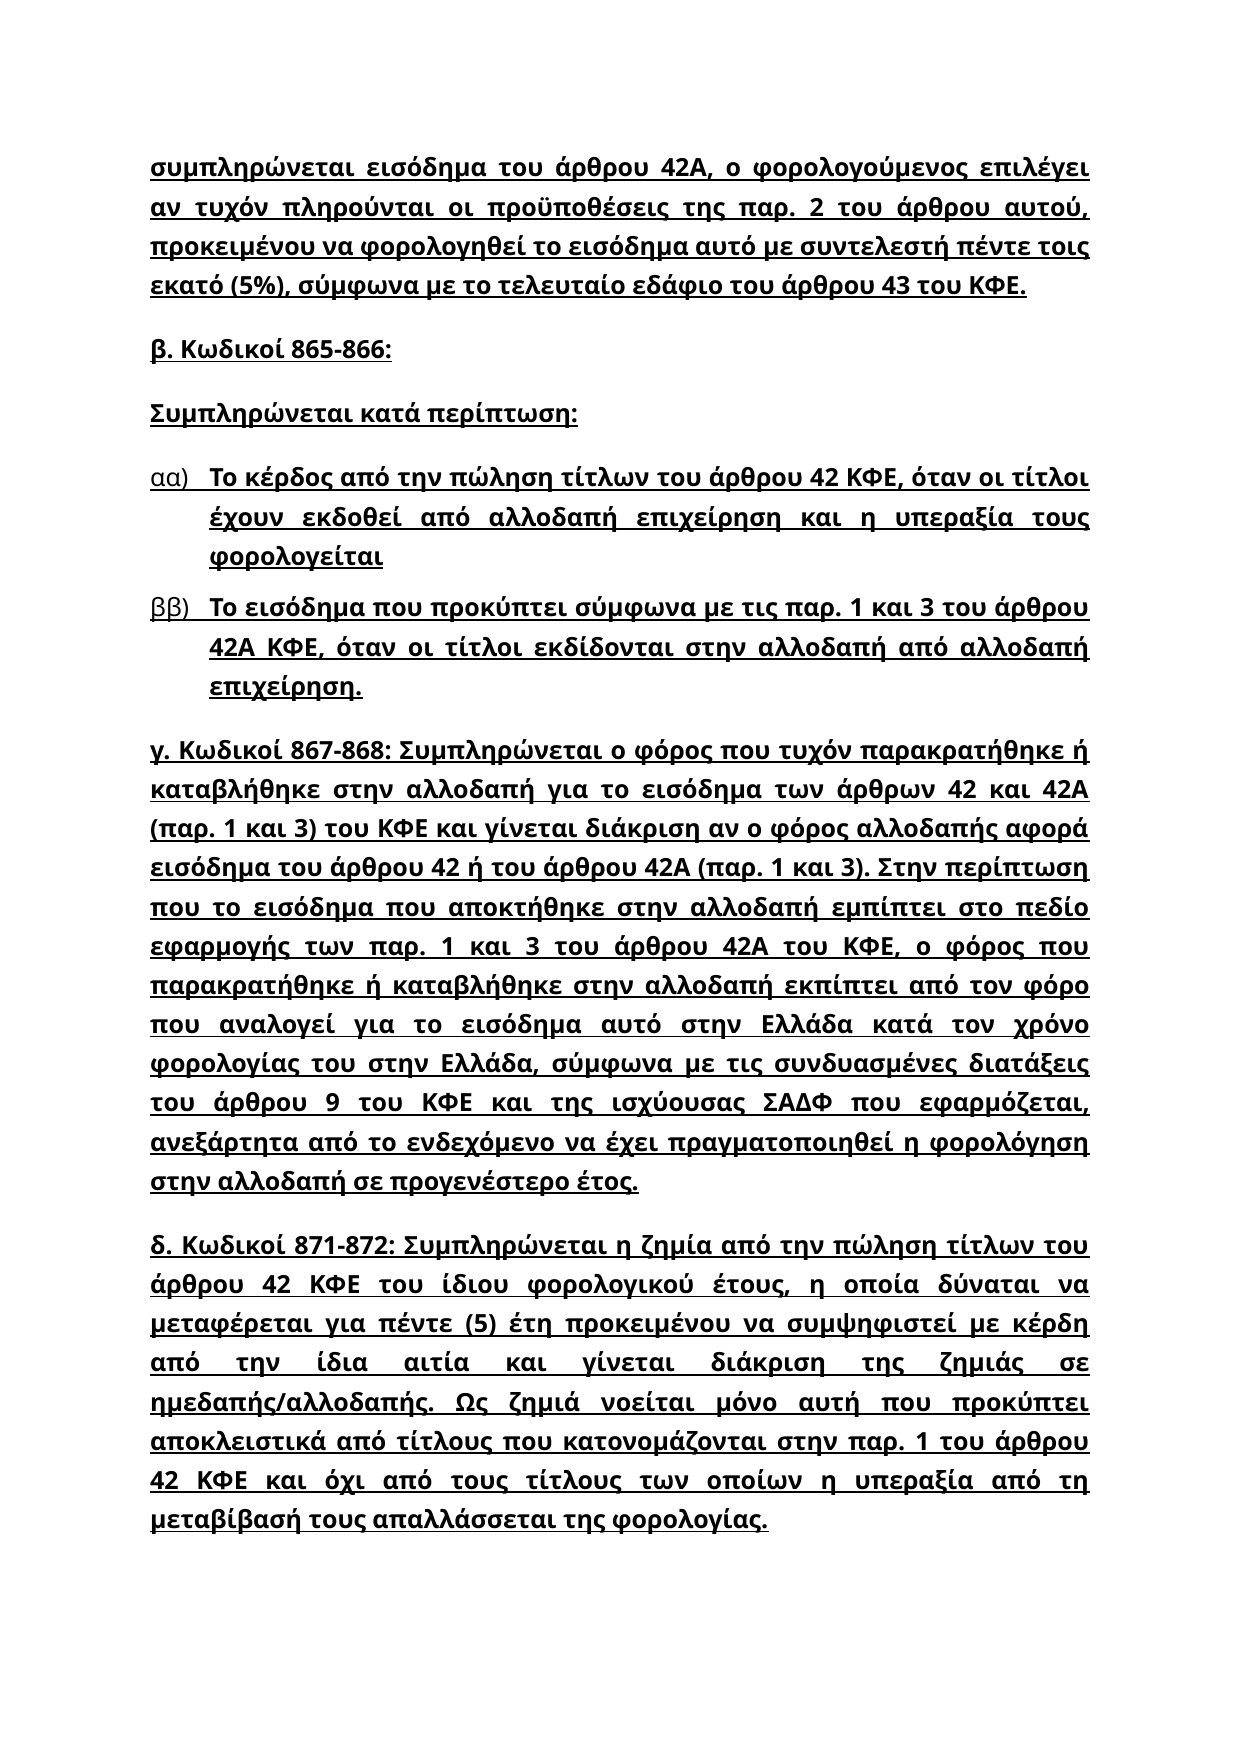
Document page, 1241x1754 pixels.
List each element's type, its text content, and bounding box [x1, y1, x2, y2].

text εκατό (5%), σύμφωνα με το τελευταίο εδάφιο του άρθρου 43 του ΚΦΕ. [150, 259, 1090, 302]
text εφαρμογής των παρ. 1 και 3 του άρθρου 42Α του ΚΦΕ, ο φόρος που [150, 920, 1090, 957]
text που το εισόδημα που αποκτήθηκε στην αλλοδαπή εμπίπτει στο πεδίο [150, 881, 1090, 918]
text (παρ. 1 και 3) του ΚΦΕ και γίνεται διάκριση αν ο φόρος αλλοδαπής αφορά [150, 802, 1090, 840]
list ββ) Το εισόδημα που προκύπτει σύμφωνα με τις παρ. 1 και 3 του άρθρου [150, 590, 1090, 619]
text παρακρατήθηκε ή καταβλήθηκε στην αλλοδαπή εκπίπτει από τον φόρο [150, 959, 1090, 996]
text που αναλογεί για το εισόδημα αυτό στην Ελλάδα κατά τον χρόνο [150, 998, 1090, 1036]
text καταβλήθηκε στην αλλοδαπή για το εισόδημα των άρθρων 42 και 42Α [150, 763, 1090, 801]
text φορολογίας του στην Ελλάδα, σύμφωνα με τις συνδυασμένες διατάξεις [150, 1037, 1090, 1075]
list έχουν εκδοθεί από αλλοδαπή επιχείρηση και η υπεραξία τους φορολογείται [150, 491, 1090, 572]
text αν τυχόν πληρούνται οι προϋποθέσεις της παρ. 2 του άρθρου αυτού, [150, 181, 1090, 218]
list αα) Το κέρδος από την πώληση τίτλων του άρθρου 42 ΚΦΕ, όταν οι τίτλοι [150, 460, 1090, 489]
text μεταβίβασή τους απαλλάσσεται της φορολογίας. [150, 1493, 1090, 1536]
text γ. Κωδικοί 867-868: Συμπληρώνεται ο φόρος που τυχόν παρακρατήθηκε ή [150, 732, 1090, 761]
text ανεξάρτητα από το ενδεχόμενο να έχει πραγματοποιηθεί η φορολόγηση [150, 1116, 1090, 1153]
text άρθρου 42 ΚΦΕ του ίδιου φορολογικού έτους, η οποία δύναται να [150, 1258, 1090, 1296]
text ημεδαπής/αλλοδαπής. Ως ζημιά νοείται μόνο αυτή που προκύπτει [150, 1376, 1090, 1413]
text του άρθρου 9 του ΚΦΕ και της ισχύουσας ΣΑΔΦ που εφαρμόζεται, [150, 1077, 1090, 1114]
text μεταφέρεται για πέντε (5) έτη προκειμένου να συμψηφιστεί με κέρδη [150, 1297, 1090, 1335]
text αποκλειστικά από τίτλους που κατονομάζονται στην παρ. 1 του άρθρου [150, 1415, 1090, 1452]
text β. Κωδικοί 865-866: [150, 332, 1090, 366]
text 42 ΚΦΕ και όχι από τους τίτλους των οποίων η υπεραξία από τη [150, 1454, 1090, 1491]
text εισόδημα του άρθρου 42 ή του άρθρου 42Α (παρ. 1 και 3). Στην περίπτωση [150, 842, 1090, 879]
text Συμπληρώνεται κατά περίπτωση: [150, 396, 1090, 430]
list 42Α ΚΦΕ, όταν οι τίτλοι εκδίδονται στην αλλοδαπή από αλλοδαπή επιχείρηση. [150, 621, 1090, 702]
text προκειμένου να φορολογηθεί το εισόδημα αυτό με συντελεστή πέντε τοις [150, 220, 1090, 257]
text δ. Κωδικοί 871-872: Συμπληρώνεται η ζημία από την πώληση τίτλων του [150, 1227, 1090, 1256]
text συμπληρώνεται εισόδημα του άρθρου 42Α, ο φορολογούμενος επιλέγει [150, 150, 1090, 179]
text από την ίδια αιτία και γίνεται διάκριση της ζημιάς σε [150, 1337, 1090, 1374]
text στην αλλοδαπή σε προγενέστερο έτος. [150, 1155, 1090, 1197]
